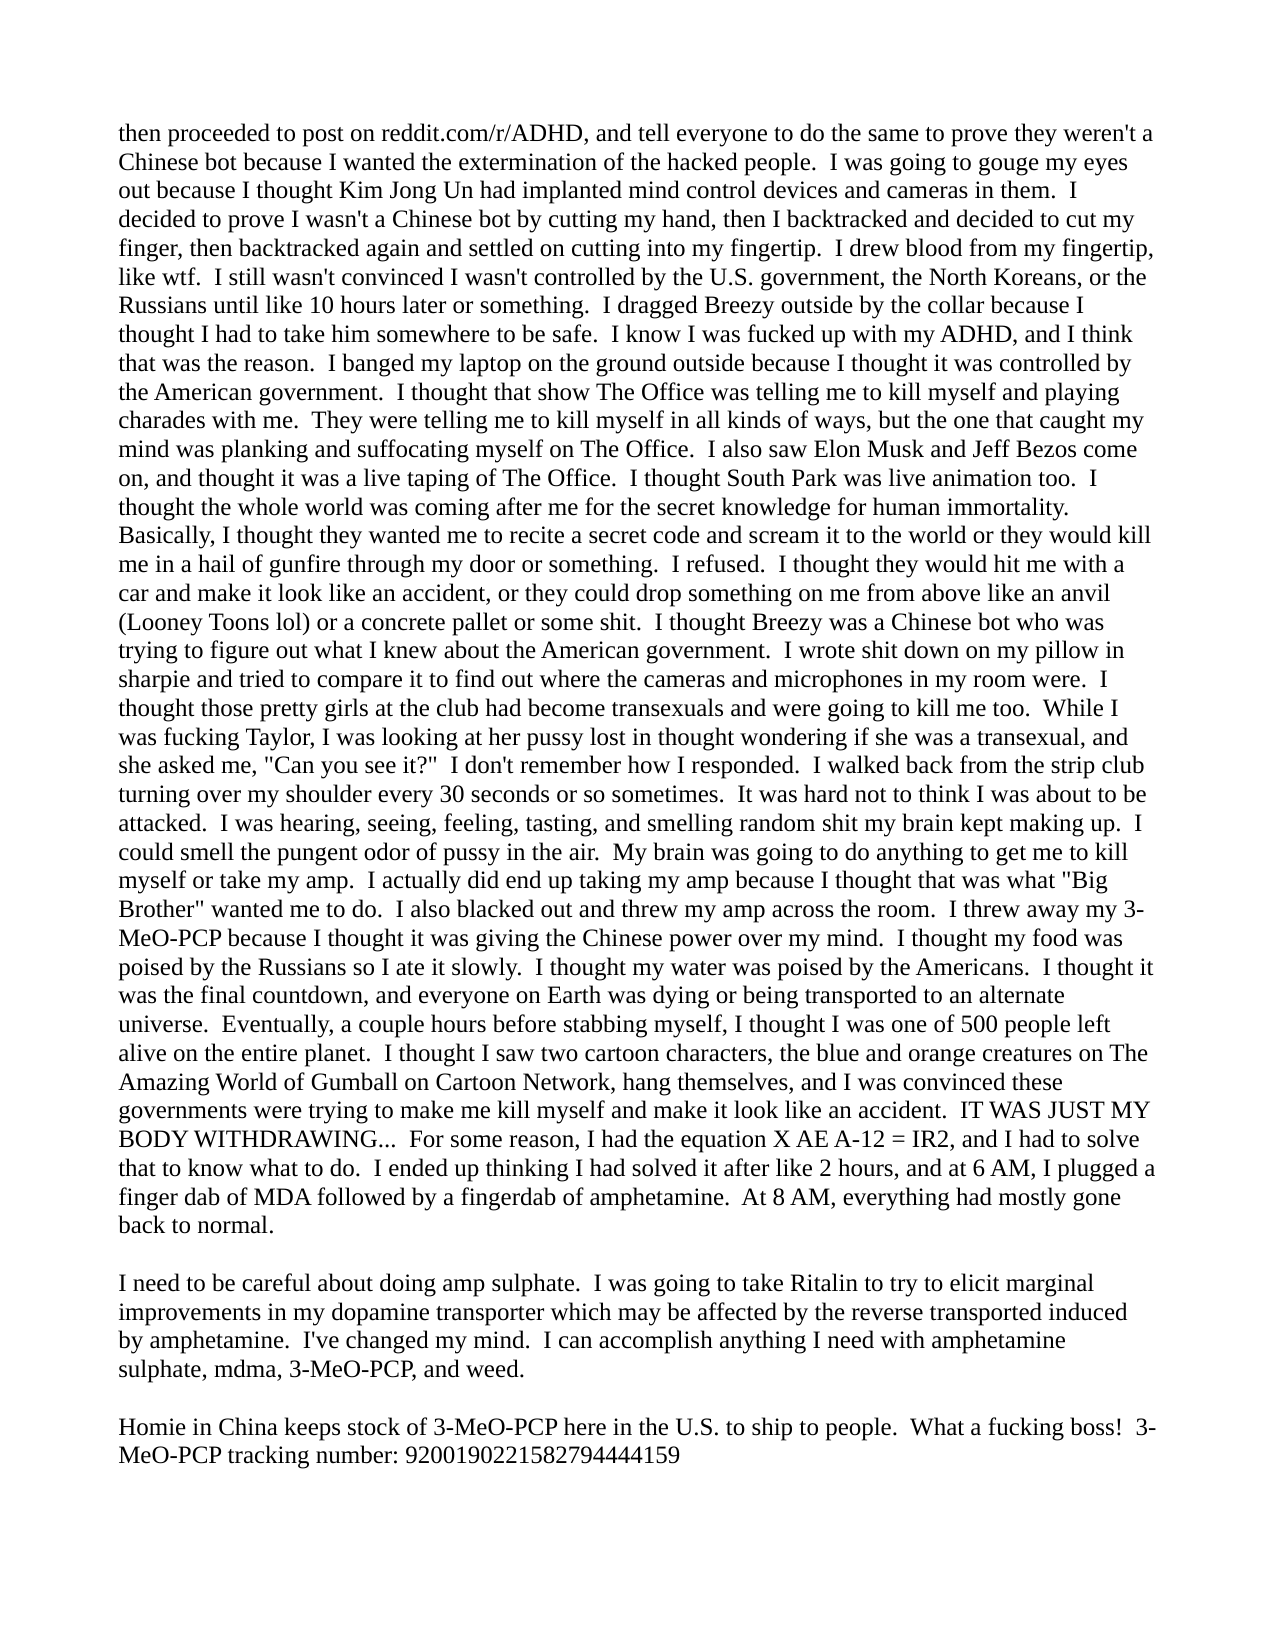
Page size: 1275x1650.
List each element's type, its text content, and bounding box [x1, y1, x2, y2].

text Homie in China keeps stock of 3-MeO-PCP here in the U.S. to ship to people. What a fucking boss! 3-MeO-PCP tracking number: 9200190221582794444159 [118, 1412, 1157, 1469]
text then proceeded to post on reddit.com/r/ADHD, and tell everyone to do the same to prove they weren't a Chinese bot because I wanted the extermination of the hacked people. I was going to gouge my eyes out because I thought Kim Jong Un had implanted mind control devices and cameras in them. I decided to prove I wasn't a Chinese bot by cutting my hand, then I backtracked and decided to cut my finger, then backtracked again and settled on cutting into my fingertip. I drew blood from my fingertip, like wtf. I still wasn't convinced I wasn't controlled by the U.S. government, the North Koreans, or the Russians until like 10 hours later or something. I dragged Breezy outside by the collar because I thought I had to take him somewhere to be safe. I know I was fucked up with my ADHD, and I think that was the reason. I banged my laptop on the ground outside because I thought it was controlled by the American government. I thought that show The Office was telling me to kill myself and playing charades with me. They were telling me to kill myself in all kinds of ways, but the one that caught my mind was planking and suffocating myself on The Office. I also saw Elon Musk and Jeff Bezos come on, and thought it was a live taping of The Office. I thought South Park was live animation too. I thought the whole world was coming after me for the secret knowledge for human immortality. Basically, I thought they wanted me to recite a secret code and scream it to the world or they would kill me in a hail of gunfire through my door or something. I refused. I thought they would hit me with a car and make it look like an accident, or they could drop something on me from above like an anvil (Looney Toons lol) or a concrete pallet or some shit. I thought Breezy was a Chinese bot who was trying to figure out what I knew about the American government. I wrote shit down on my pillow in sharpie and tried to compare it to find out where the cameras and microphones in my room were. I thought those pretty girls at the club had become transexuals and were going to kill me too. While I was fucking Taylor, I was looking at her pussy lost in thought wondering if she was a transexual, and she asked me, "Can you see it?" I don't remember how I responded. I walked back from the strip club turning over my shoulder every 30 seconds or so sometimes. It was hard not to think I was about to be attacked. I was hearing, seeing, feeling, tasting, and smelling random shit my brain kept making up. I could smell the pungent odor of pussy in the air. My brain was going to do anything to get me to kill myself or take my amp. I actually did end up taking my amp because I thought that was what "Big Brother" wanted me to do. I also blacked out and threw my amp across the room. I threw away my 3-MeO-PCP because I thought it was giving the Chinese power over my mind. I thought my food was poised by the Russians so I ate it slowly. I thought my water was poised by the Americans. I thought it was the final countdown, and everyone on Earth was dying or being transported to an alternate universe. Eventually, a couple hours before stabbing myself, I thought I was one of 500 people left alive on the entire planet. I thought I saw two cartoon characters, the blue and orange creatures on The Amazing World of Gumball on Cartoon Network, hang themselves, and I was convinced these governments were trying to make me kill myself and make it look like an accident. IT WAS JUST MY BODY WITHDRAWING... For some reason, I had the equation X AE A-12 = IR2, and I had to solve that to know what to do. I ended up thinking I had solved it after like 2 hours, and at 6 AM, I plugged a finger dab of MDA followed by a fingerdab of amphetamine. At 8 AM, everything had mostly gone back to normal. [118, 118, 1157, 1239]
text I need to be careful about doing amp sulphate. I was going to take Ritalin to try to elicit marginal improvements in my dopamine transporter which may be affected by the reverse transported induced by amphetamine. I've changed my mind. I can accomplish anything I need with amphetamine sulphate, mdma, 3-MeO-PCP, and weed. [118, 1268, 1157, 1383]
